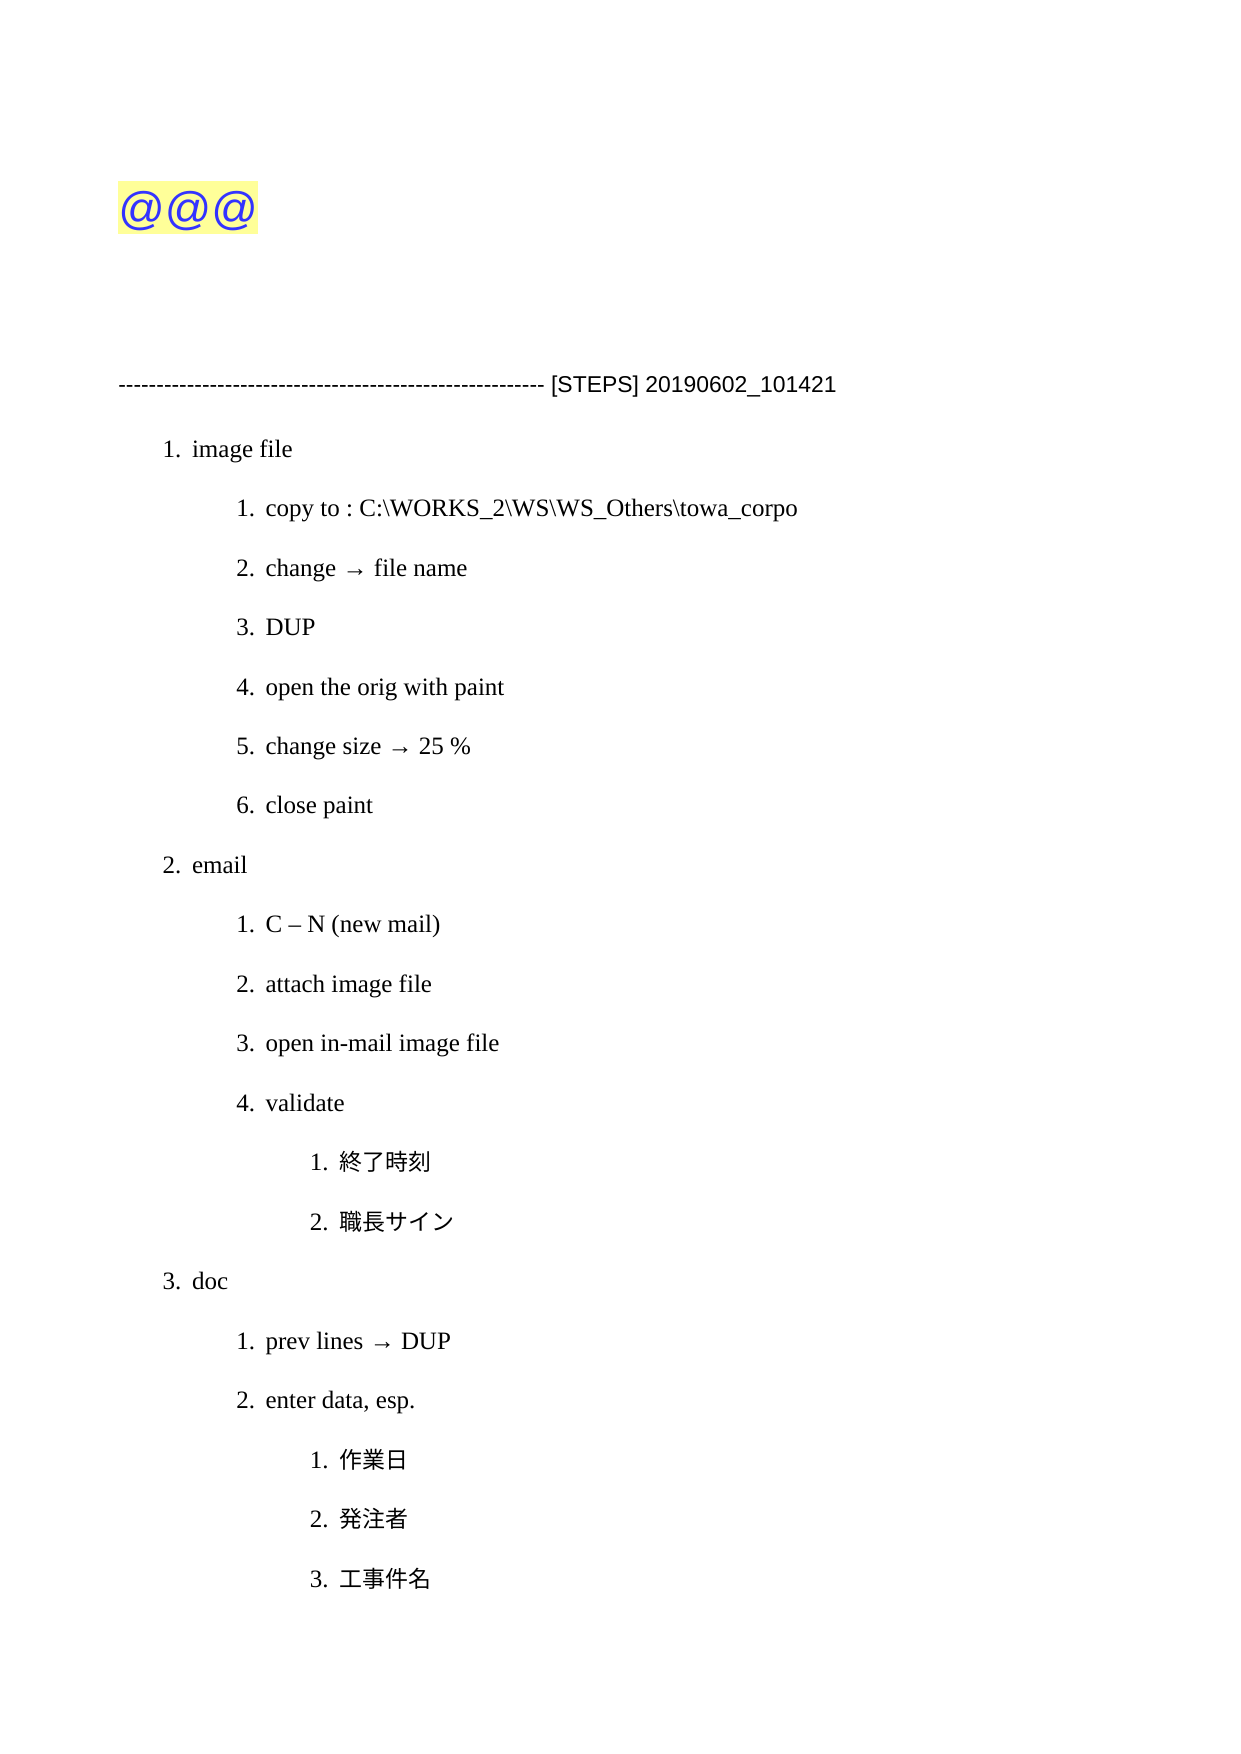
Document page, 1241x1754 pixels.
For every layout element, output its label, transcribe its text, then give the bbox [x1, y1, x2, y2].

list copy to : C:\WORKS_2\WS\WS_Others\towa_corpo [236, 493, 1122, 522]
list 作業日 [309, 1445, 1122, 1473]
list 終了時刻 [309, 1147, 1122, 1176]
list 工事件名 [309, 1564, 1122, 1592]
list validate [236, 1088, 1122, 1117]
list open the orig with paint [236, 672, 1122, 700]
list change → file name [236, 553, 1122, 581]
list close paint [236, 791, 1122, 819]
list DUP [236, 612, 1122, 641]
list doc [162, 1266, 1122, 1295]
list 職長サイン [309, 1207, 1122, 1236]
list prev lines → DUP [236, 1326, 1122, 1354]
list email [162, 850, 1122, 879]
list open in-mail image file [236, 1028, 1122, 1057]
list change size → 25 % [236, 731, 1122, 760]
list 発注者 [309, 1504, 1122, 1533]
text @@@ [118, 181, 1122, 234]
text -------------------------------------------------------- [STEPS] 20190602_101421 [118, 371, 1122, 397]
list C – N (new mail) [236, 909, 1122, 938]
list attach image file [236, 969, 1122, 998]
list image file [162, 434, 1122, 462]
list enter data, esp. [236, 1385, 1122, 1414]
